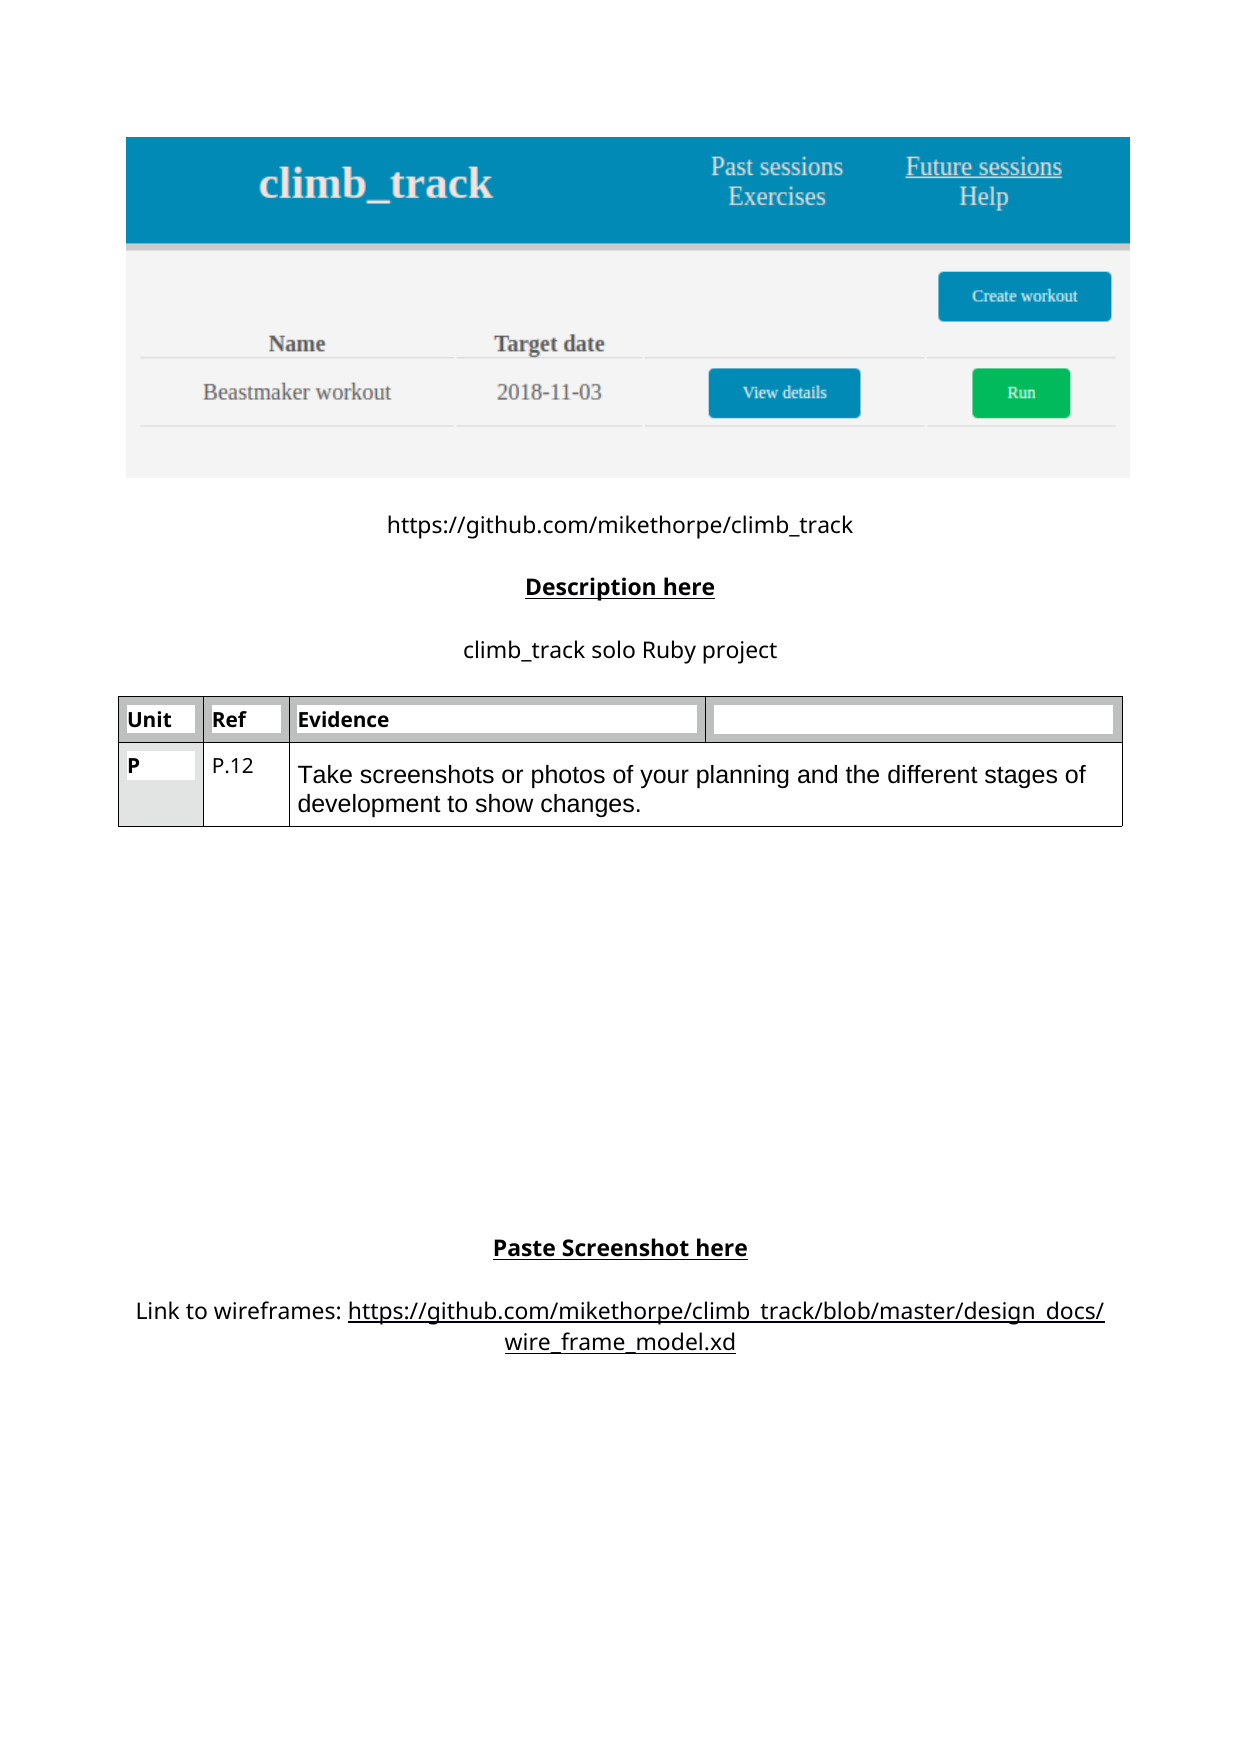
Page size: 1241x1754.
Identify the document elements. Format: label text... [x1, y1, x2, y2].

picture [748, 160, 753, 175]
picture [294, 177, 303, 198]
picture [746, 193, 755, 205]
picture [295, 167, 302, 173]
table_header Unit [119, 697, 203, 742]
picture [822, 163, 843, 175]
picture [757, 193, 767, 205]
picture [126, 244, 1130, 478]
table_header Evidence [290, 697, 705, 742]
picture [802, 163, 807, 175]
picture [713, 157, 724, 175]
picture [761, 163, 800, 175]
table_cell P.12 [204, 743, 289, 826]
picture [391, 173, 425, 198]
picture [470, 167, 492, 198]
picture [738, 163, 745, 175]
picture [280, 167, 290, 198]
table_header [706, 697, 1122, 742]
picture [906, 157, 1061, 178]
text Description here [118, 571, 1122, 602]
picture [796, 193, 825, 205]
table_cell P [119, 743, 203, 826]
picture [343, 167, 365, 198]
text Link to wireframes: https://github.com/mikethorpe/climb_track/blob/master/design_docs/wire_frame_model.xd [118, 1295, 1122, 1357]
text https://github.com/mikethorpe/climb_track [118, 509, 1122, 540]
picture [731, 187, 742, 205]
picture [998, 193, 1008, 210]
table_cell Take screenshots or photos of your planning and the different stages of development to show changes. [290, 743, 1122, 826]
picture [726, 163, 735, 175]
picture [979, 187, 994, 205]
picture [777, 193, 786, 205]
picture [450, 177, 467, 198]
picture [260, 177, 277, 198]
text Paste Screenshot here [118, 1232, 1122, 1264]
picture [306, 177, 340, 198]
picture [809, 163, 820, 175]
table_header Ref [204, 697, 289, 742]
text climb_track solo Ruby project [118, 634, 1122, 665]
picture [427, 177, 447, 198]
picture [770, 193, 776, 205]
picture [962, 187, 976, 205]
